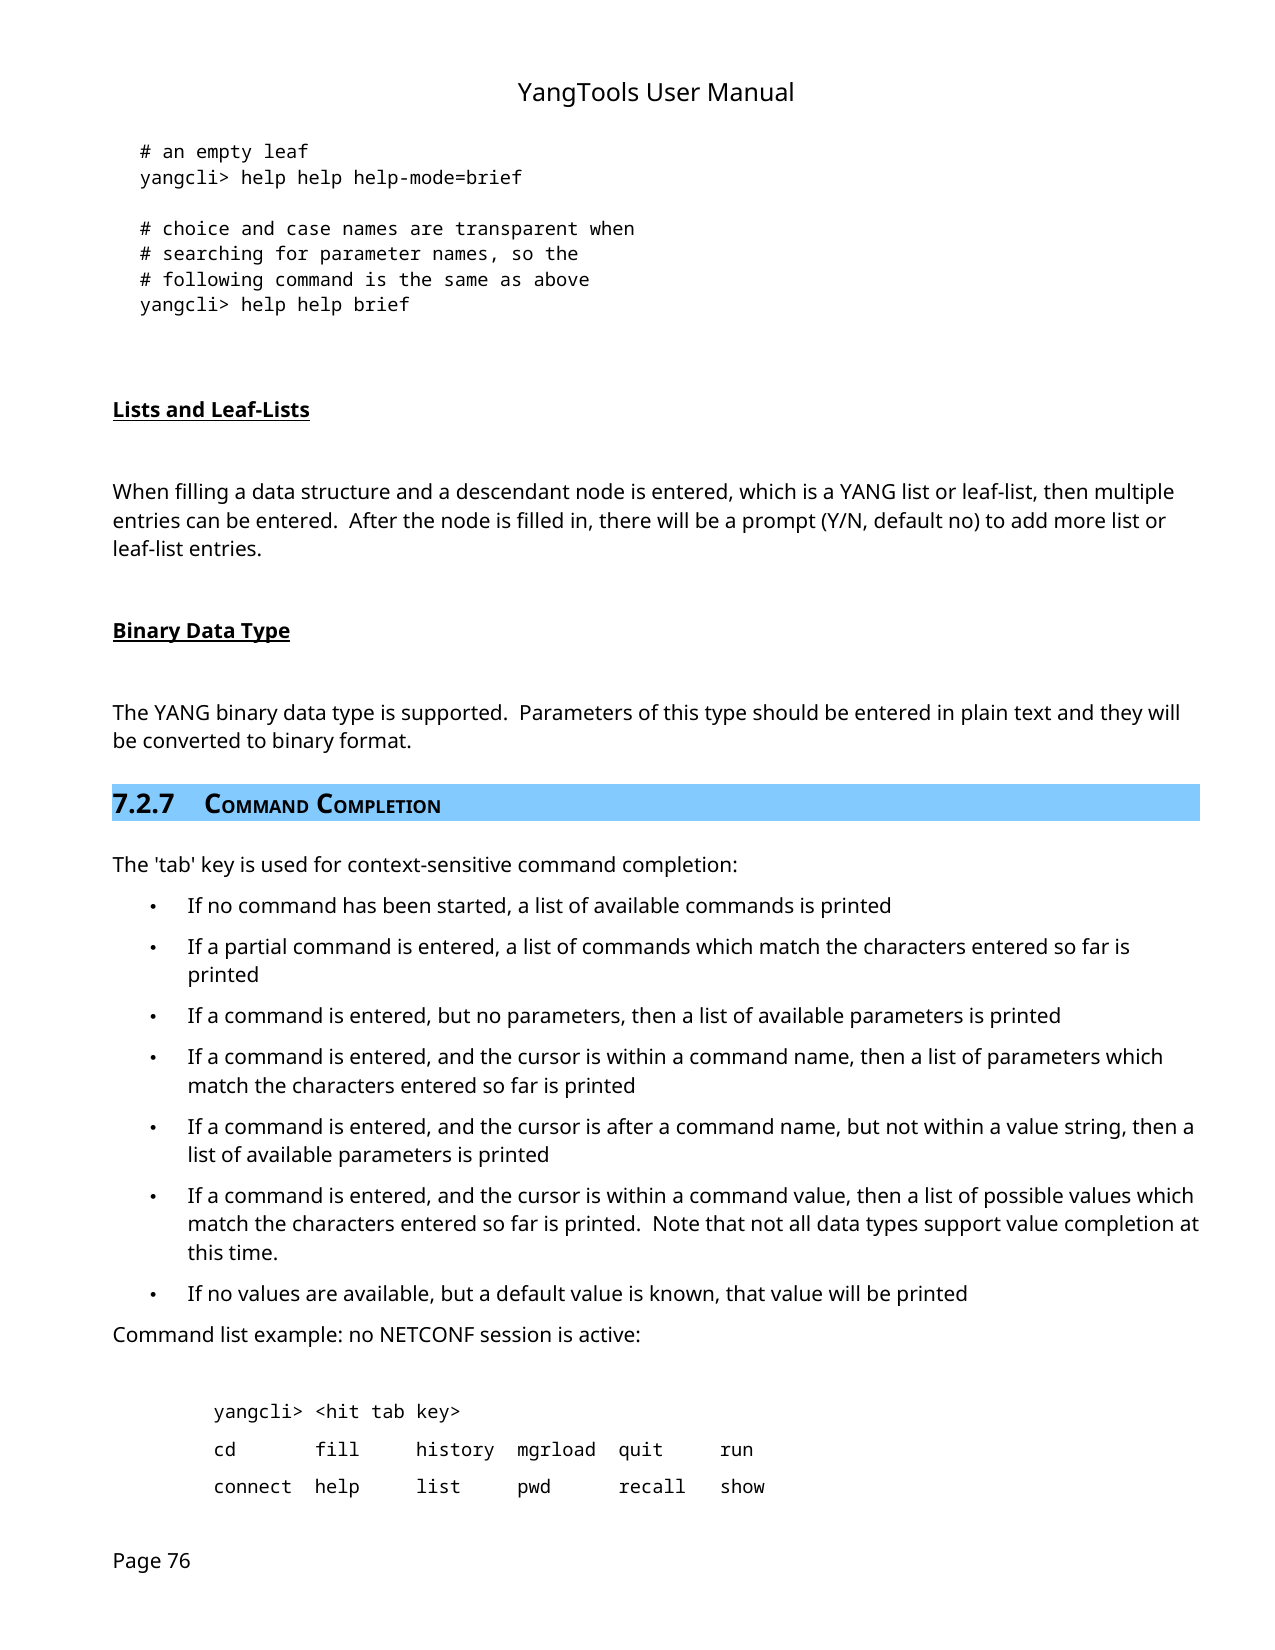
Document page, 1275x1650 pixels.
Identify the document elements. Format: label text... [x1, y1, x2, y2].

text Lists and Leaf-Lists [112, 396, 1200, 424]
list If a partial command is entered, a list of commands which match the characters entered so far is printed [150, 932, 1200, 989]
list If no values are available, but a default value is known, that value will be printed [150, 1279, 1200, 1307]
list If a command is entered, and the cursor is within a command value, then a list of possible values which match the characters entered so far is printed. Note that not all data types support value completion at this time. [150, 1181, 1200, 1266]
text The 'tab' key is used for context-sensitive command completion: [112, 850, 1200, 879]
text Command list example: no NETCONF session is active: [112, 1320, 1200, 1348]
subtitle Command Completion [112, 784, 1200, 821]
text When filling a data structure and a descendant node is entered, which is a YANG list or leaf-list, then multiple entries can be entered. After the node is filled in, there will be a prompt (Y/N, default no) to add more list or leaf-list entries. [112, 477, 1200, 563]
list If a command is entered, and the cursor is within a command name, then a list of parameters which match the characters entered so far is printed [150, 1042, 1200, 1099]
text yangcli> <hit tab key> [139, 1398, 1200, 1424]
list If a command is entered, and the cursor is after a command name, but not within a value string, then a list of available parameters is printed [150, 1112, 1200, 1169]
text cd fill history mgrload quit run [139, 1436, 1200, 1461]
text connect help list pwd recall show [139, 1473, 1200, 1499]
text Binary Data Type [112, 616, 1200, 645]
list If a command is entered, but no parameters, then a list of available parameters is printed [150, 1001, 1200, 1030]
text # an empty leaf yangcli> help help help-mode=brief # choice and case names are transparent when # searching for parameter names, so the # following command is the same as above yangcli> help help brief [139, 138, 1200, 343]
text The YANG binary data type is supported. Parameters of this type should be entered in plain text and they will be converted to binary format. [112, 698, 1200, 755]
list If no command has been started, a list of available commands is printed [150, 891, 1200, 919]
